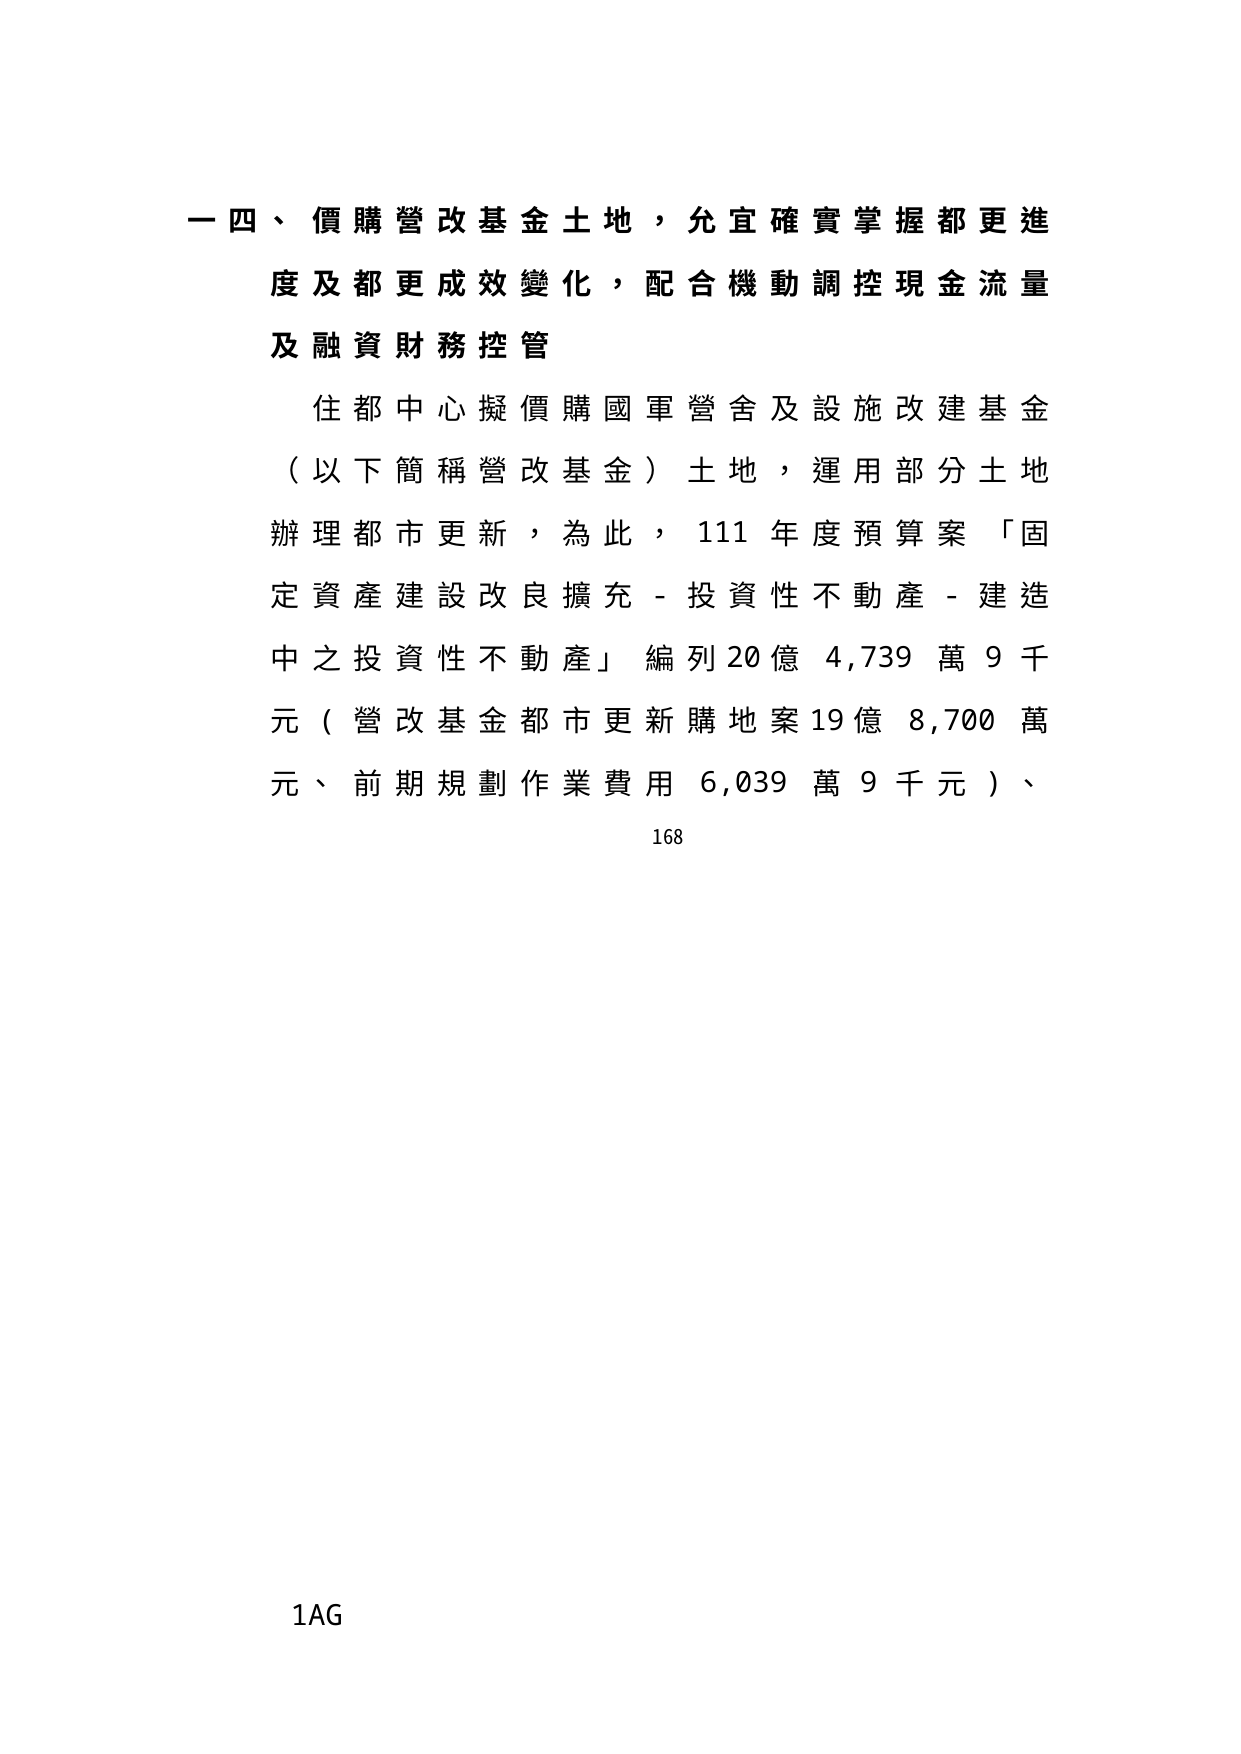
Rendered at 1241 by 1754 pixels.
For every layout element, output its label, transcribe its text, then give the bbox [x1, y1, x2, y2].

text 住都中心擬價購國軍營舍及設施改建基金（以下簡稱營改基金）土地，運用部分土地辦理都市更新，為此，111年度預算案「固定資產建設改良擴充-投資性不動產-建造中之投資性不動產」編列20億4,739萬9千元(營改基金都市更新購地案19億8,700萬元、前期規劃作業費用6,039萬9千元)、 [240, 365, 1056, 802]
text 一四、價購營改基金土地，允宜確實掌握都更進度及都更成效變化，配合機動調控現金流量及融資財務控管 [181, 177, 1056, 365]
